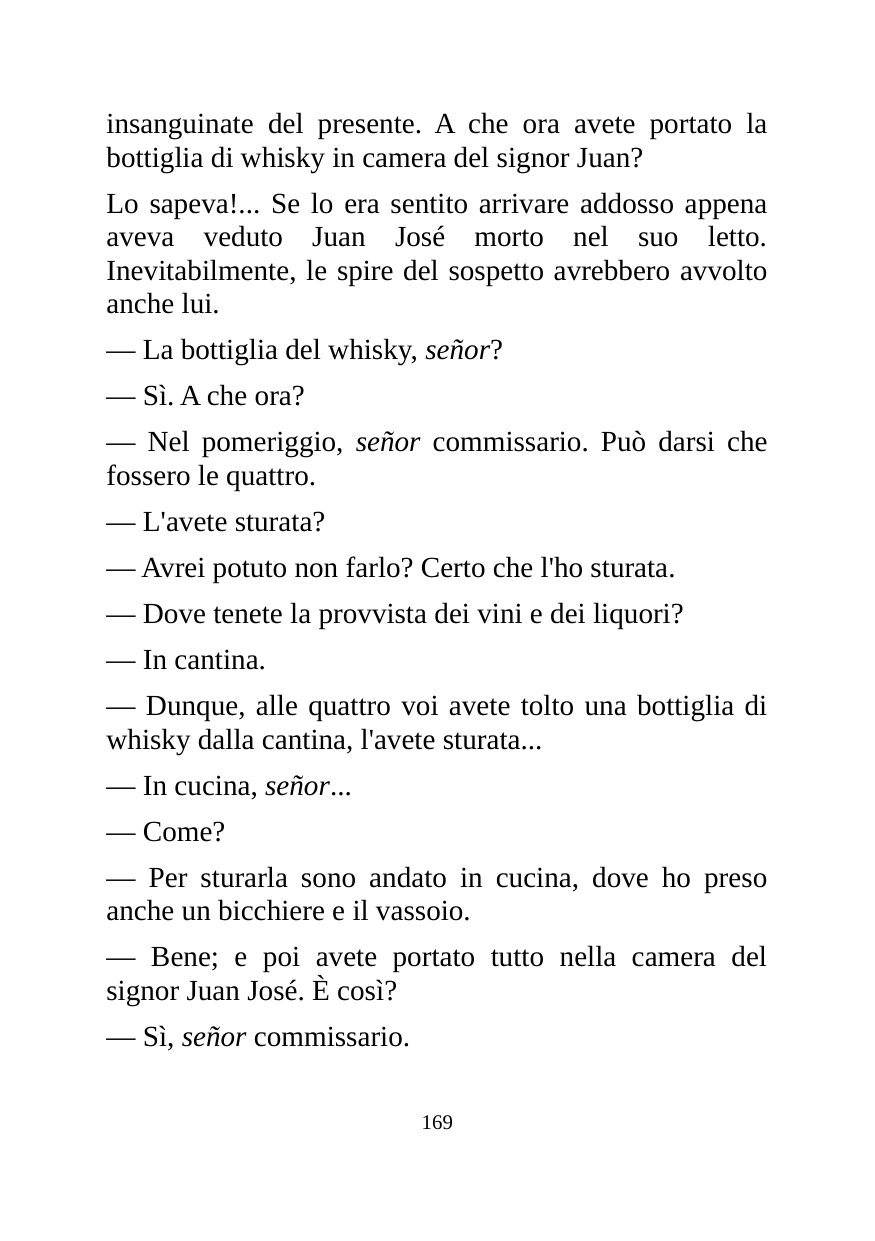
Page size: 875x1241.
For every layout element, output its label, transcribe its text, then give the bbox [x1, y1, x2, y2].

text — Dunque, alle quattro voi avete tolto una bottiglia di whisky dalla cantina, l'avete sturata... [106, 688, 768, 755]
text insanguinate del presente. A che ora avete portato la bottiglia di whisky in camera del signor Juan? [106, 106, 768, 173]
text — Nel pomeriggio, señor commissario. Può darsi che fossero le quattro. [106, 424, 768, 492]
text — La bottiglia del whisky, señor? [106, 332, 768, 366]
text — Avrei potuto non farlo? Certo che l'ho sturata. [106, 550, 768, 584]
text Lo sapeva!... Se lo era sentito arrivare addosso appena aveva veduto Juan José morto nel suo letto. Inevitabilmente, le spire del sospetto avrebbero avvolto anche lui. [106, 186, 768, 320]
text — Sì, señor commissario. [106, 1019, 768, 1053]
text — In cucina, señor... [106, 768, 768, 801]
text — L'avete sturata? [106, 504, 768, 538]
text — Per sturarla sono andato in cucina, dove ho preso anche un bicchiere e il vassoio. [106, 860, 768, 927]
text — Dove tenete la provvista dei vini e dei liquori? [106, 596, 768, 630]
text — Sì. A che ora? [106, 378, 768, 412]
text — Bene; e poi avete portato tutto nella camera del signor Juan José. È così? [106, 939, 768, 1007]
text — In cantina. [106, 642, 768, 676]
text — Come? [106, 814, 768, 847]
